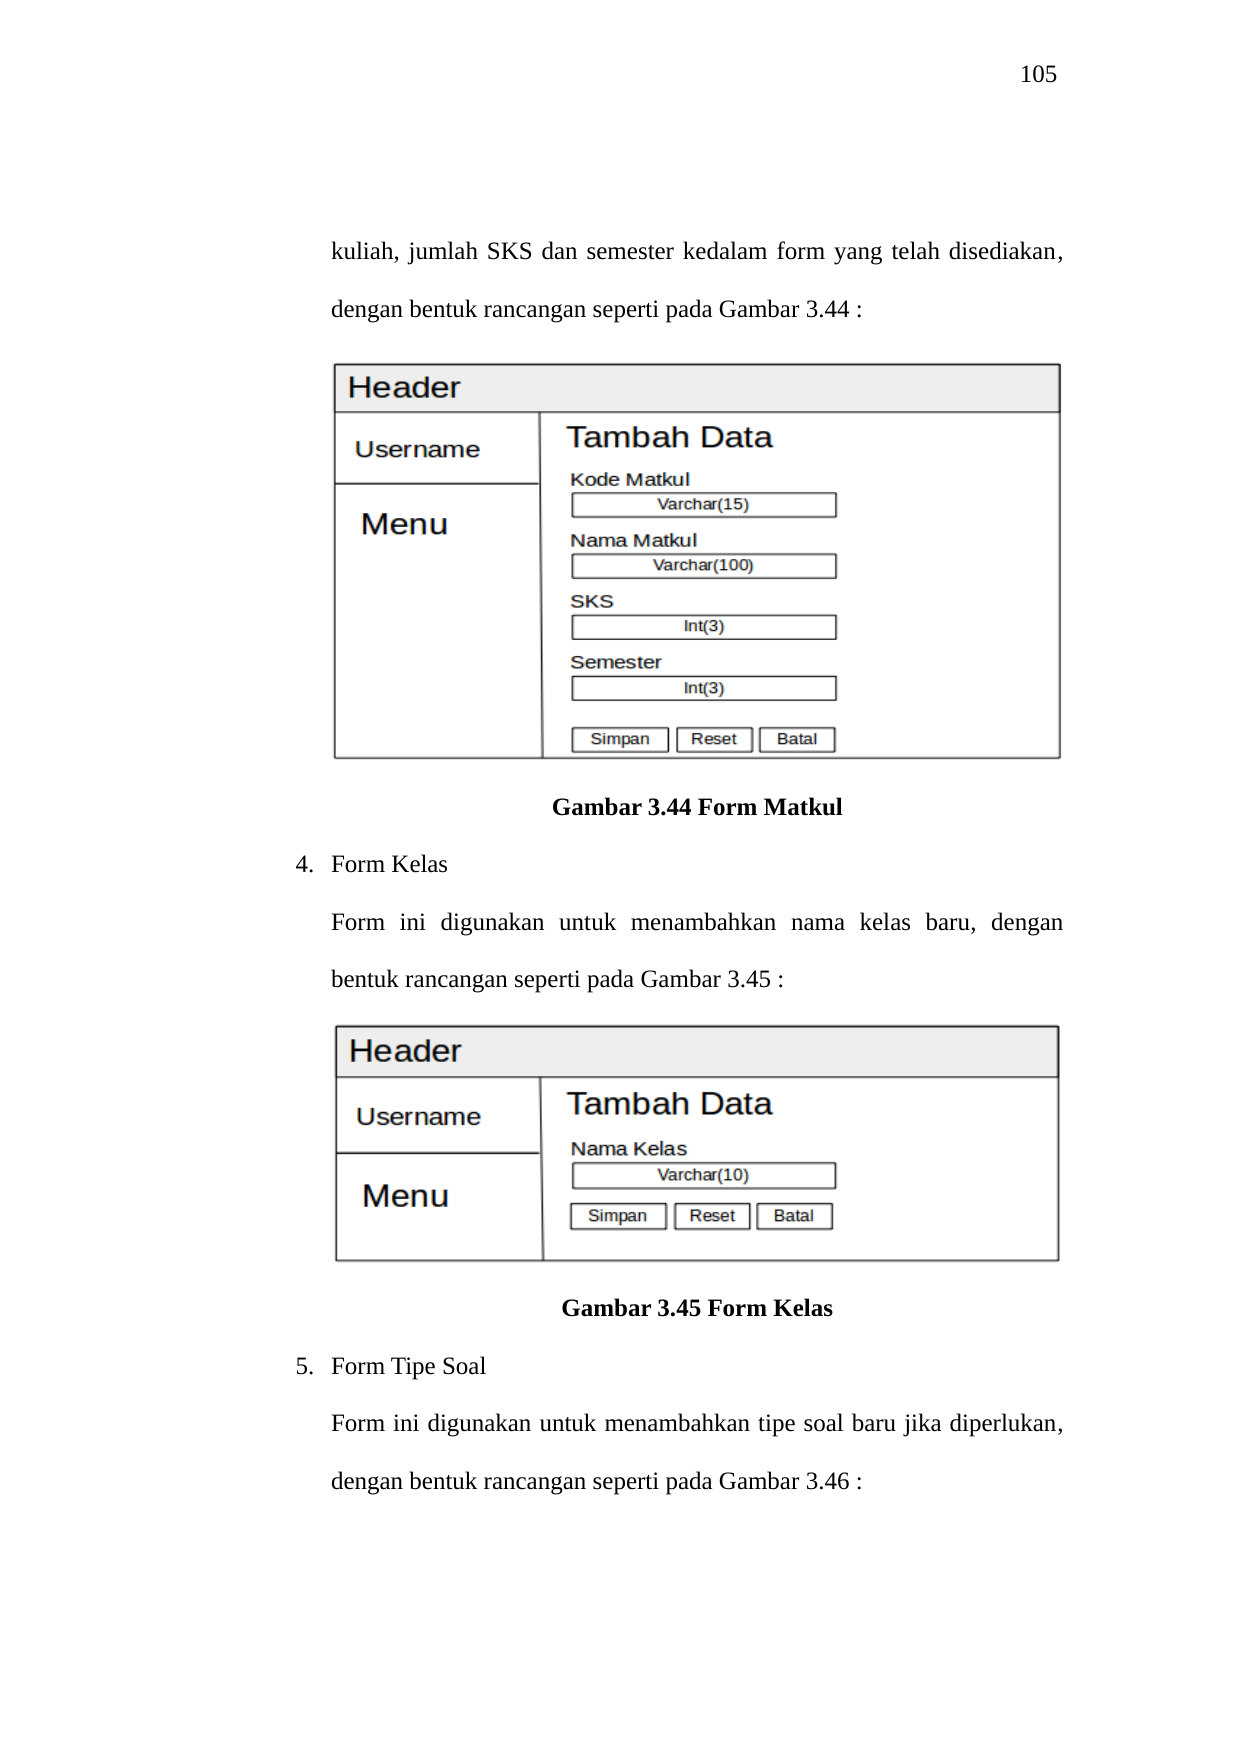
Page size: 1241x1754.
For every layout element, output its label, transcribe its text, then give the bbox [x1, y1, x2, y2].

picture [331, 1021, 1064, 1265]
list kuliah, jumlah SKS dan semester kedalam form yang telah disediakan, dengan bentuk rancangan seperti pada Gambar 3.44 : [295, 236, 1063, 322]
list Form Kelas [295, 351, 1063, 878]
list Form ini digunakan untuk menambahkan nama kelas baru, dengan bentuk rancangan seperti pada Gambar 3.45 : [295, 907, 1063, 993]
list Form Tipe Soal [295, 1351, 1063, 1379]
list Gambar 3.44 Form Matkul [331, 763, 1063, 821]
list Form ini digunakan untuk menambahkan tipe soal baru jika diperlukan, dengan bentuk rancangan seperti pada Gambar 3.46 : [295, 1408, 1063, 1494]
picture [331, 359, 1064, 763]
list Gambar 3.45 Form Kelas [331, 1265, 1063, 1322]
